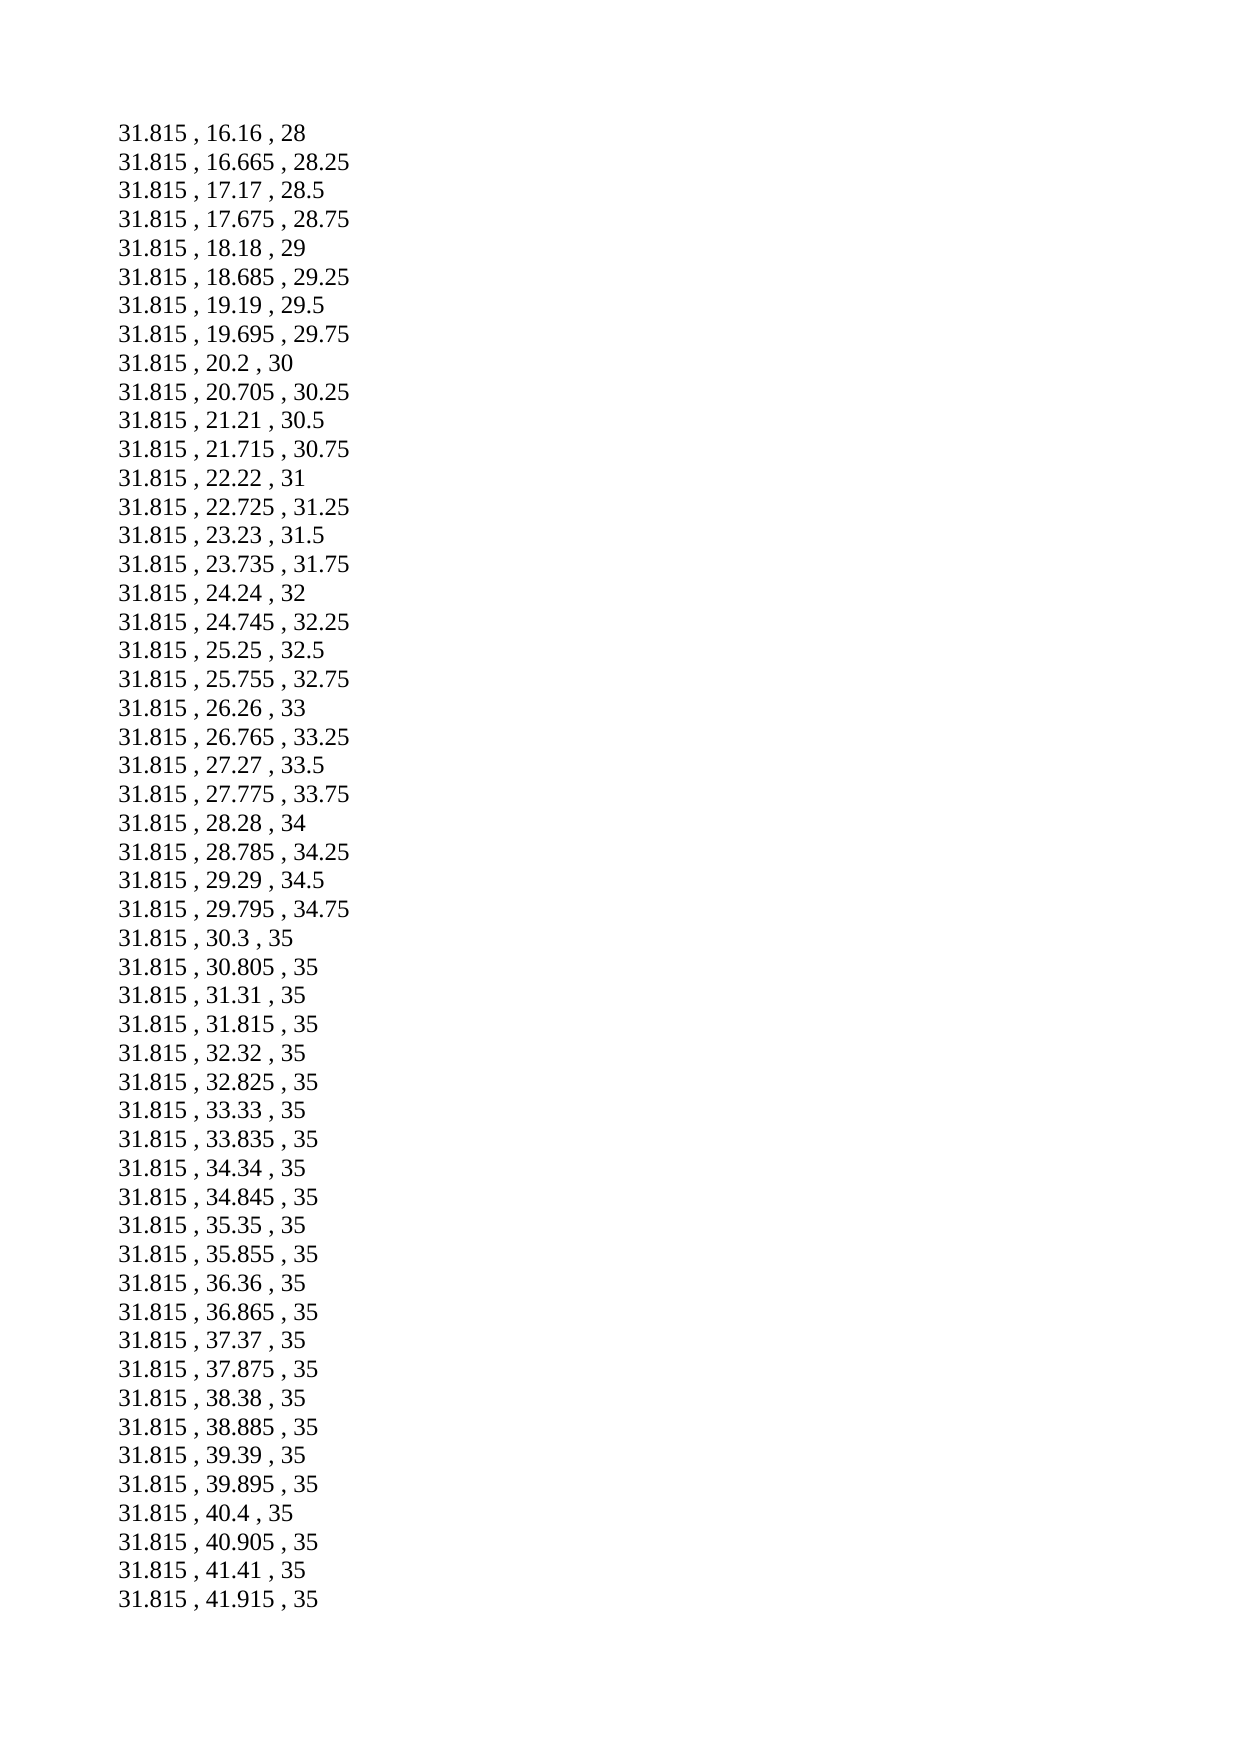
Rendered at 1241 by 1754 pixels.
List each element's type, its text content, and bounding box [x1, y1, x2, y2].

text 31.815 , 26.765 , 33.25 [118, 722, 1122, 751]
text 31.815 , 23.23 , 31.5 [118, 521, 1122, 549]
text 31.815 , 25.25 , 32.5 [118, 636, 1122, 664]
text 31.815 , 23.735 , 31.75 [118, 549, 1122, 578]
text 31.815 , 38.885 , 35 [118, 1412, 1122, 1441]
text 31.815 , 41.915 , 35 [118, 1584, 1122, 1613]
text 31.815 , 18.18 , 29 [118, 233, 1122, 262]
text 31.815 , 32.32 , 35 [118, 1038, 1122, 1067]
text 31.815 , 20.705 , 30.25 [118, 377, 1122, 406]
text 31.815 , 33.835 , 35 [118, 1124, 1122, 1153]
text 31.815 , 20.2 , 30 [118, 348, 1122, 377]
text 31.815 , 34.845 , 35 [118, 1182, 1122, 1211]
text 31.815 , 35.855 , 35 [118, 1239, 1122, 1268]
text 31.815 , 33.33 , 35 [118, 1096, 1122, 1124]
text 31.815 , 30.805 , 35 [118, 952, 1122, 981]
text 31.815 , 28.28 , 34 [118, 808, 1122, 837]
text 31.815 , 40.4 , 35 [118, 1498, 1122, 1527]
text 31.815 , 26.26 , 33 [118, 693, 1122, 722]
text 31.815 , 32.825 , 35 [118, 1067, 1122, 1096]
text 31.815 , 29.29 , 34.5 [118, 866, 1122, 894]
text 31.815 , 31.31 , 35 [118, 981, 1122, 1009]
text 31.815 , 25.755 , 32.75 [118, 664, 1122, 693]
text 31.815 , 18.685 , 29.25 [118, 262, 1122, 291]
text 31.815 , 38.38 , 35 [118, 1383, 1122, 1412]
text 31.815 , 28.785 , 34.25 [118, 837, 1122, 866]
text 31.815 , 34.34 , 35 [118, 1153, 1122, 1182]
text 31.815 , 22.725 , 31.25 [118, 492, 1122, 521]
text 31.815 , 22.22 , 31 [118, 463, 1122, 492]
text 31.815 , 17.675 , 28.75 [118, 204, 1122, 233]
text 31.815 , 40.905 , 35 [118, 1527, 1122, 1556]
text 31.815 , 36.865 , 35 [118, 1297, 1122, 1326]
text 31.815 , 36.36 , 35 [118, 1268, 1122, 1297]
text 31.815 , 24.24 , 32 [118, 578, 1122, 607]
text 31.815 , 16.665 , 28.25 [118, 147, 1122, 176]
text 31.815 , 37.875 , 35 [118, 1354, 1122, 1383]
text 31.815 , 24.745 , 32.25 [118, 607, 1122, 636]
text 31.815 , 16.16 , 28 [118, 118, 1122, 147]
text 31.815 , 39.39 , 35 [118, 1441, 1122, 1469]
text 31.815 , 21.21 , 30.5 [118, 406, 1122, 434]
text 31.815 , 37.37 , 35 [118, 1326, 1122, 1354]
text 31.815 , 21.715 , 30.75 [118, 434, 1122, 463]
text 31.815 , 27.775 , 33.75 [118, 779, 1122, 808]
text 31.815 , 27.27 , 33.5 [118, 751, 1122, 779]
text 31.815 , 39.895 , 35 [118, 1469, 1122, 1498]
text 31.815 , 19.19 , 29.5 [118, 291, 1122, 319]
text 31.815 , 41.41 , 35 [118, 1556, 1122, 1584]
text 31.815 , 17.17 , 28.5 [118, 176, 1122, 204]
text 31.815 , 35.35 , 35 [118, 1211, 1122, 1239]
text 31.815 , 29.795 , 34.75 [118, 894, 1122, 923]
text 31.815 , 31.815 , 35 [118, 1009, 1122, 1038]
text 31.815 , 19.695 , 29.75 [118, 319, 1122, 348]
text 31.815 , 30.3 , 35 [118, 923, 1122, 952]
